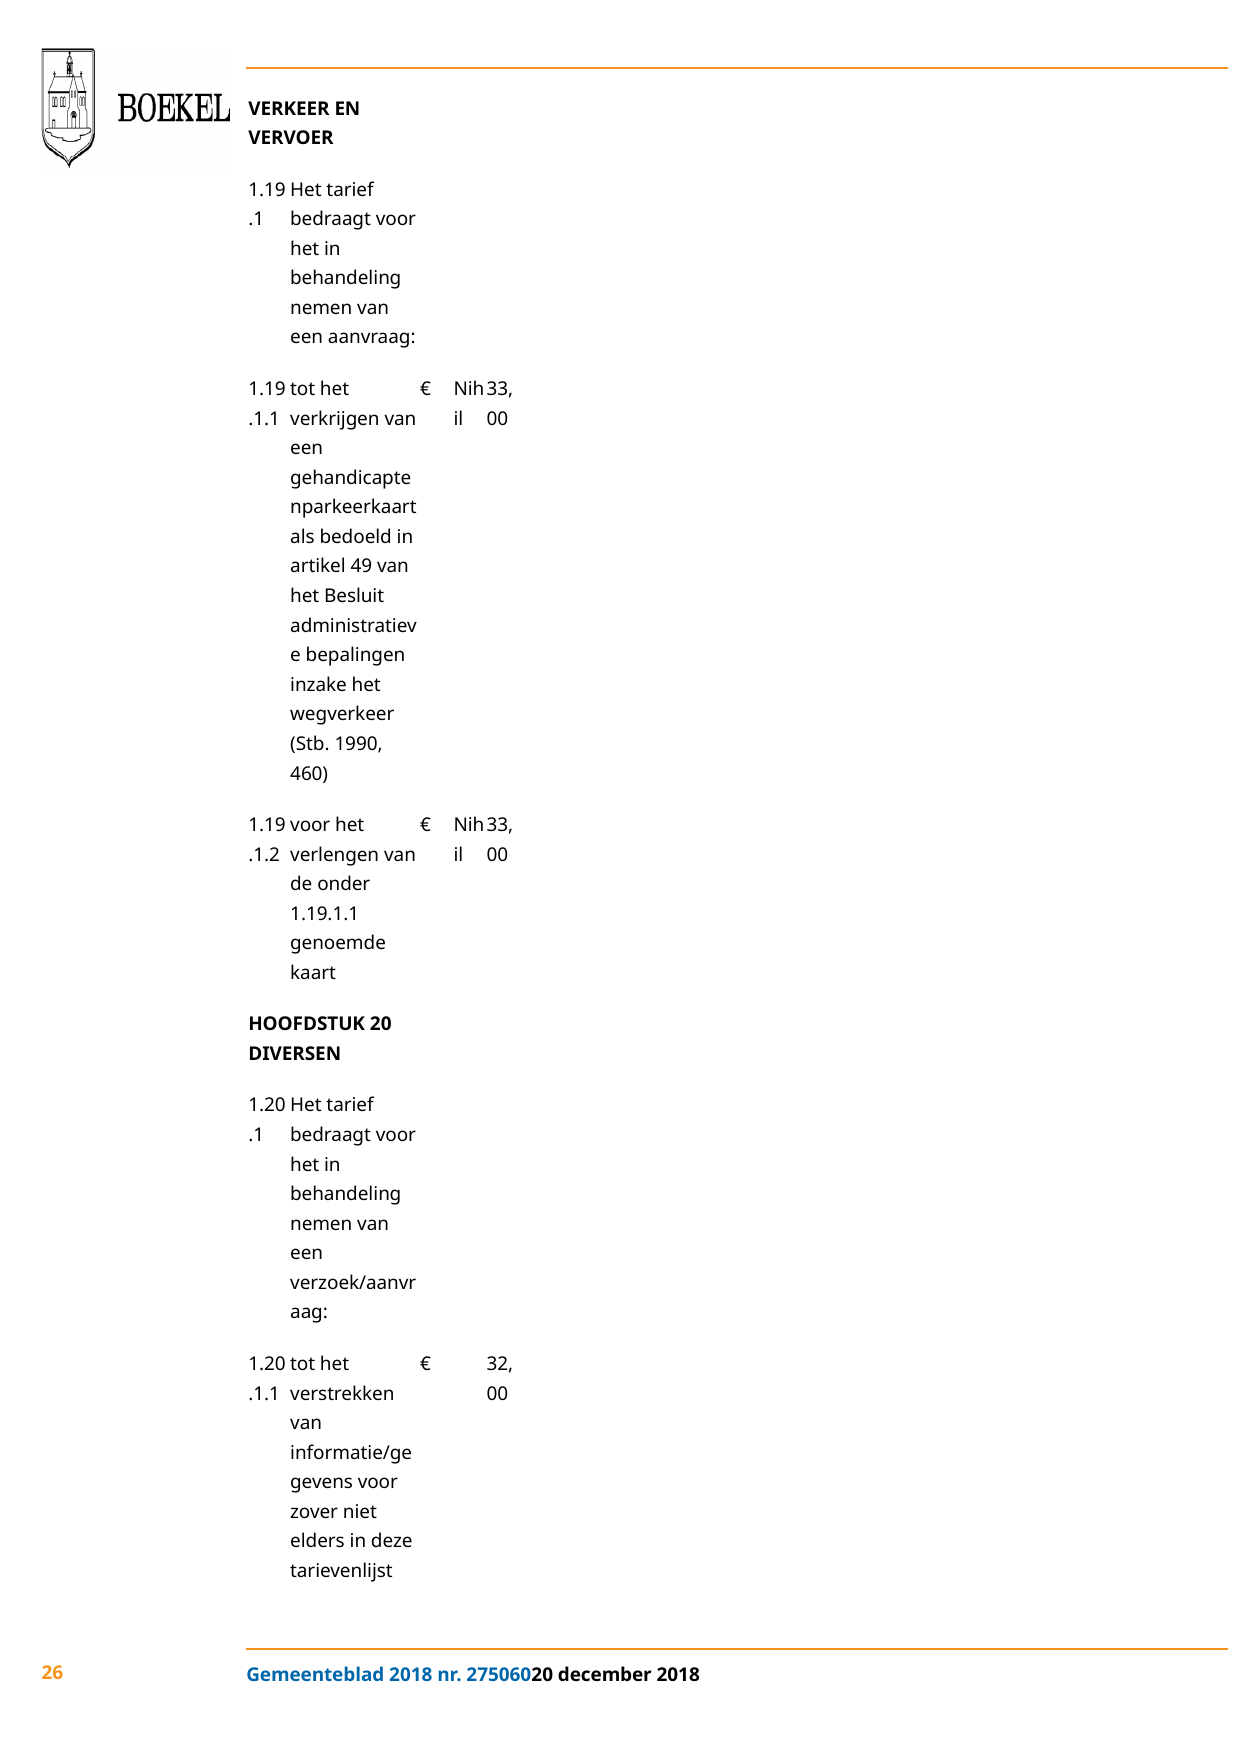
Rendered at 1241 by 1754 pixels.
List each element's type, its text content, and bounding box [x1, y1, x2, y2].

table_cell [686, 1350, 719, 1583]
table_cell [753, 786, 786, 811]
table_cell [919, 1066, 952, 1092]
table_cell [919, 1011, 952, 1066]
table_cell [952, 375, 985, 786]
table_cell [620, 1325, 653, 1350]
table_cell [453, 1350, 486, 1583]
table_cell [653, 1325, 686, 1350]
table_cell [719, 786, 752, 811]
table_cell tot het verkrijgen van een gehandicaptenparkeerkaart als bedoeld in artikel 49 van het Besluit administratieve bepalingen inzake het wegverkeer (Stb. 1990, 460) [290, 375, 420, 786]
table_cell [885, 375, 919, 786]
table_cell [1052, 1011, 1085, 1066]
table_cell [686, 786, 719, 811]
table_cell [620, 1066, 653, 1092]
table_cell [486, 1325, 520, 1350]
table_cell [819, 1092, 852, 1324]
table_cell [719, 375, 752, 786]
table_cell [753, 1350, 786, 1583]
table_cell [686, 985, 719, 1011]
table_cell [1052, 375, 1085, 786]
table_cell 1.20.1 [248, 1092, 290, 1324]
table_cell [885, 1066, 919, 1092]
table_cell [1085, 1011, 1118, 1066]
table_cell [786, 786, 819, 811]
table_cell [486, 786, 520, 811]
table_cell [486, 176, 520, 349]
table_cell [786, 811, 819, 985]
table_cell [620, 176, 653, 349]
table_cell [520, 375, 553, 786]
table_cell [1085, 375, 1118, 786]
table_cell [653, 1350, 686, 1583]
table_cell [1085, 985, 1118, 1011]
table_cell [1085, 1066, 1118, 1092]
table_cell [653, 985, 686, 1011]
table_cell [553, 176, 586, 349]
table_cell [1019, 350, 1052, 375]
table_cell [952, 1011, 985, 1066]
table_cell [420, 985, 453, 1011]
table_cell [985, 350, 1018, 375]
table_cell [553, 786, 586, 811]
table_cell [719, 1350, 752, 1583]
table_cell [719, 1011, 752, 1066]
table_cell [248, 1325, 290, 1350]
table_cell [586, 1066, 619, 1092]
table_cell [686, 375, 719, 786]
table_cell [753, 1092, 786, 1324]
table_cell 1.20.1.1 [248, 1350, 290, 1583]
table_cell [653, 1066, 686, 1092]
table_cell [620, 811, 653, 985]
table_cell [653, 350, 686, 375]
table_cell [1052, 95, 1085, 150]
table_cell [1019, 1066, 1052, 1092]
table_cell [248, 150, 290, 176]
table_cell [985, 1325, 1018, 1350]
table_cell [1085, 150, 1118, 176]
table_cell [786, 1325, 819, 1350]
table_cell [819, 350, 852, 375]
table_cell [486, 95, 520, 150]
table_cell [290, 1325, 420, 1350]
picture [41, 47, 231, 172]
table_cell [919, 1325, 952, 1350]
table_cell [786, 150, 819, 176]
table_cell 1.19.1 [248, 176, 290, 349]
table_cell [420, 95, 453, 150]
table_cell [520, 1092, 553, 1324]
table_cell [753, 176, 786, 349]
table_cell [620, 1011, 653, 1066]
table_cell [686, 150, 719, 176]
table_cell [919, 985, 952, 1011]
table_cell [453, 1325, 486, 1350]
table_cell Nihil [453, 375, 486, 786]
table_cell [819, 1066, 852, 1092]
table_cell tot het verstrekken van informatie/gegevens voor zover niet elders in deze tarievenlijst [290, 1350, 420, 1583]
table_cell [885, 176, 919, 349]
table_cell [753, 985, 786, 1011]
table_cell [653, 176, 686, 349]
table_cell [885, 985, 919, 1011]
table_cell € [420, 1350, 453, 1583]
table_cell [620, 1350, 653, 1583]
table_cell [885, 1325, 919, 1350]
table_cell [653, 786, 686, 811]
table_cell [786, 1350, 819, 1583]
table_cell [753, 811, 786, 985]
table_cell [1019, 150, 1052, 176]
table_cell [819, 1011, 852, 1066]
table_cell [586, 150, 619, 176]
table_cell [686, 350, 719, 375]
table_cell [248, 350, 290, 375]
table_cell [1052, 350, 1085, 375]
table_cell [653, 150, 686, 176]
table_cell [620, 1092, 653, 1324]
table_cell Het tarief bedraagt voor het in behandeling nemen van een aanvraag: [290, 176, 420, 349]
table_cell [985, 1092, 1018, 1324]
table_cell [985, 95, 1018, 150]
table_cell [719, 811, 752, 985]
table_cell [686, 176, 719, 349]
table_cell [686, 95, 719, 150]
table_cell [520, 1350, 553, 1583]
table_cell [553, 1325, 586, 1350]
table_cell [453, 350, 486, 375]
table_cell [1052, 786, 1085, 811]
table_cell [686, 811, 719, 985]
table_cell [753, 95, 786, 150]
table_cell [248, 1066, 290, 1092]
table_cell [1085, 350, 1118, 375]
table_cell [553, 1350, 586, 1583]
table_cell [586, 95, 619, 150]
table_cell [420, 150, 453, 176]
table_cell [852, 1066, 885, 1092]
table_cell [686, 1066, 719, 1092]
table_cell [586, 1350, 619, 1583]
table_cell [719, 176, 752, 349]
table_cell [553, 1092, 586, 1324]
table_cell [290, 985, 420, 1011]
table_cell [985, 1066, 1018, 1092]
table_cell [453, 1092, 486, 1324]
table_cell [420, 350, 453, 375]
table_cell [1085, 786, 1118, 811]
table_cell [753, 1325, 786, 1350]
table_cell [885, 350, 919, 375]
table_cell [819, 811, 852, 985]
table_cell [420, 1325, 453, 1350]
table_cell [653, 375, 686, 786]
table_cell [952, 1066, 985, 1092]
table_cell [1118, 150, 1152, 176]
table_cell [420, 1092, 453, 1324]
table_cell [852, 1325, 885, 1350]
table_cell [819, 1325, 852, 1350]
table_cell [586, 350, 619, 375]
table_cell [819, 176, 852, 349]
table_cell [586, 985, 619, 1011]
table_cell [719, 1092, 752, 1324]
table_cell [553, 1011, 586, 1066]
table_cell [885, 786, 919, 811]
table_cell [819, 786, 852, 811]
table_cell [952, 95, 985, 150]
table_cell [653, 1092, 686, 1324]
table_cell [786, 350, 819, 375]
table_cell [586, 811, 619, 985]
table_cell [553, 811, 586, 985]
table_cell [852, 375, 885, 786]
table_cell [852, 1011, 885, 1066]
table_cell [1118, 786, 1152, 811]
table_cell [586, 1325, 619, 1350]
table_cell [553, 375, 586, 786]
table_cell [586, 786, 619, 811]
table_cell [1085, 1092, 1118, 1324]
table_cell [486, 350, 520, 375]
table_cell € [420, 375, 453, 786]
table_cell [952, 1092, 985, 1324]
table_cell [453, 150, 486, 176]
table_cell [852, 95, 885, 150]
table_cell [1118, 1066, 1152, 1092]
table_cell [248, 786, 290, 811]
table_cell [553, 985, 586, 1011]
table_cell [952, 150, 985, 176]
table_cell [719, 985, 752, 1011]
table_cell [1019, 1092, 1052, 1324]
table_cell [453, 985, 486, 1011]
table_cell [719, 1325, 752, 1350]
table_cell [1019, 176, 1052, 349]
table_cell [852, 811, 885, 985]
table_cell [719, 1066, 752, 1092]
table_cell [420, 1011, 453, 1066]
table_cell [919, 176, 952, 349]
table_cell [453, 95, 486, 150]
table_cell [919, 811, 952, 985]
table_cell Het tarief bedraagt voor het in behandeling nemen van een verzoek/aanvraag: [290, 1092, 420, 1324]
table_cell [1019, 811, 1052, 985]
table_cell [852, 150, 885, 176]
table_cell [290, 350, 420, 375]
table_cell [520, 150, 553, 176]
table_cell [1019, 786, 1052, 811]
table_cell [520, 1325, 553, 1350]
table_cell [1118, 375, 1152, 786]
table_cell [786, 1066, 819, 1092]
table_cell [753, 350, 786, 375]
table_cell [919, 350, 952, 375]
table_cell [520, 95, 553, 150]
table_cell [985, 176, 1018, 349]
table_cell [420, 1066, 453, 1092]
table_cell [819, 1350, 852, 1583]
table_cell [248, 985, 290, 1011]
table_cell [453, 176, 486, 349]
table_cell [1019, 95, 1052, 150]
table_cell [453, 1011, 486, 1066]
table_cell [786, 375, 819, 786]
table_cell [486, 985, 520, 1011]
table_cell [852, 1092, 885, 1324]
table_cell [553, 1066, 586, 1092]
table_cell [819, 150, 852, 176]
table_cell [985, 811, 1018, 985]
table_cell [686, 1325, 719, 1350]
table_cell [486, 1011, 520, 1066]
table_cell [952, 1325, 985, 1350]
table_cell [586, 1011, 619, 1066]
table_cell [520, 985, 553, 1011]
table_cell [1052, 1350, 1085, 1583]
table_cell [686, 1011, 719, 1066]
table_cell [786, 95, 819, 150]
table_cell [453, 1066, 486, 1092]
table_cell [1118, 176, 1152, 349]
table_cell 32,00 [486, 1350, 520, 1583]
table_cell Nihil [453, 811, 486, 985]
table_cell [719, 150, 752, 176]
table_cell HOOFDSTUK 20 DIVERSEN [248, 1011, 420, 1066]
table_cell [1118, 985, 1152, 1011]
table_cell [885, 1092, 919, 1324]
table_cell [1019, 1011, 1052, 1066]
table_cell [786, 176, 819, 349]
table_cell [1052, 1066, 1085, 1092]
table_cell [786, 1092, 819, 1324]
table_cell [586, 375, 619, 786]
table_cell [1085, 1325, 1118, 1350]
table_cell voor het verlengen van de onder 1.19.1.1 genoemde kaart [290, 811, 420, 985]
table_cell [885, 95, 919, 150]
table_cell [852, 350, 885, 375]
table_cell [1118, 350, 1152, 375]
table_cell [686, 1092, 719, 1324]
table_cell [1052, 811, 1085, 985]
table_cell [786, 1011, 819, 1066]
table_cell [885, 1011, 919, 1066]
table_cell [985, 786, 1018, 811]
table_cell [753, 375, 786, 786]
table_cell [453, 786, 486, 811]
table_cell [1052, 176, 1085, 349]
table_cell [290, 150, 420, 176]
table_cell [952, 1350, 985, 1583]
table_cell [919, 375, 952, 786]
table_cell [620, 985, 653, 1011]
table_cell [653, 95, 686, 150]
table_cell 1.19.1.1 [248, 375, 290, 786]
table_cell [290, 1066, 420, 1092]
table_cell [985, 1350, 1018, 1583]
table_cell [885, 811, 919, 985]
table_cell [819, 375, 852, 786]
table_cell [852, 176, 885, 349]
table_cell [1019, 375, 1052, 786]
table_cell [586, 176, 619, 349]
table_cell [1118, 1092, 1152, 1324]
table_cell [753, 150, 786, 176]
table_cell 1.19.1.2 [248, 811, 290, 985]
table_cell [919, 95, 952, 150]
table_cell [620, 350, 653, 375]
table_cell [919, 1350, 952, 1583]
table_cell [819, 985, 852, 1011]
table_cell [520, 811, 553, 985]
table_cell [852, 786, 885, 811]
table_cell [486, 1066, 520, 1092]
table_cell [586, 1092, 619, 1324]
table_cell [753, 1011, 786, 1066]
table_cell [520, 1066, 553, 1092]
table_cell [1085, 1350, 1118, 1583]
table_cell [653, 811, 686, 985]
table_cell [420, 786, 453, 811]
table_cell [486, 150, 520, 176]
table_cell [653, 1011, 686, 1066]
table_cell [1085, 811, 1118, 985]
table_cell [1085, 95, 1118, 150]
table_cell [520, 176, 553, 349]
table_cell [952, 176, 985, 349]
table_cell [553, 350, 586, 375]
table_cell [290, 786, 420, 811]
table_cell [553, 95, 586, 150]
table_cell [1052, 985, 1085, 1011]
table_cell [952, 811, 985, 985]
table_cell € [420, 811, 453, 985]
table_cell [919, 786, 952, 811]
table_cell [819, 95, 852, 150]
table_cell [620, 786, 653, 811]
table_cell [985, 985, 1018, 1011]
table_cell [1085, 176, 1118, 349]
table_cell 33,00 [486, 811, 520, 985]
table_cell [520, 350, 553, 375]
table_cell [786, 985, 819, 1011]
table_cell [420, 176, 453, 349]
table_cell [952, 786, 985, 811]
table_cell [985, 150, 1018, 176]
table_cell [1118, 1350, 1152, 1583]
table_cell [1118, 1011, 1152, 1066]
table_cell 33,00 [486, 375, 520, 786]
table_cell [952, 985, 985, 1011]
table_cell [1019, 1350, 1052, 1583]
table_cell [885, 1350, 919, 1583]
table_cell [486, 1092, 520, 1324]
table_cell [985, 375, 1018, 786]
table_cell [952, 350, 985, 375]
table_cell [520, 786, 553, 811]
table_cell [1052, 1325, 1085, 1350]
table_cell [1118, 811, 1152, 985]
table_cell [885, 150, 919, 176]
table_cell [1118, 95, 1152, 150]
table_cell [620, 150, 653, 176]
table_cell [1052, 1092, 1085, 1324]
table_cell [1019, 1325, 1052, 1350]
table_cell [620, 375, 653, 786]
table_cell [919, 150, 952, 176]
table_cell [753, 1066, 786, 1092]
table_cell VERKEER EN VERVOER [248, 95, 420, 150]
table_cell [620, 95, 653, 150]
table_cell [553, 150, 586, 176]
table_cell [719, 350, 752, 375]
table_cell [719, 95, 752, 150]
table_cell [919, 1092, 952, 1324]
table_cell [520, 1011, 553, 1066]
table_cell [1052, 150, 1085, 176]
table_cell [852, 985, 885, 1011]
table_cell [1118, 1325, 1152, 1350]
table_cell [985, 1011, 1018, 1066]
table_cell [852, 1350, 885, 1583]
table_cell [1019, 985, 1052, 1011]
